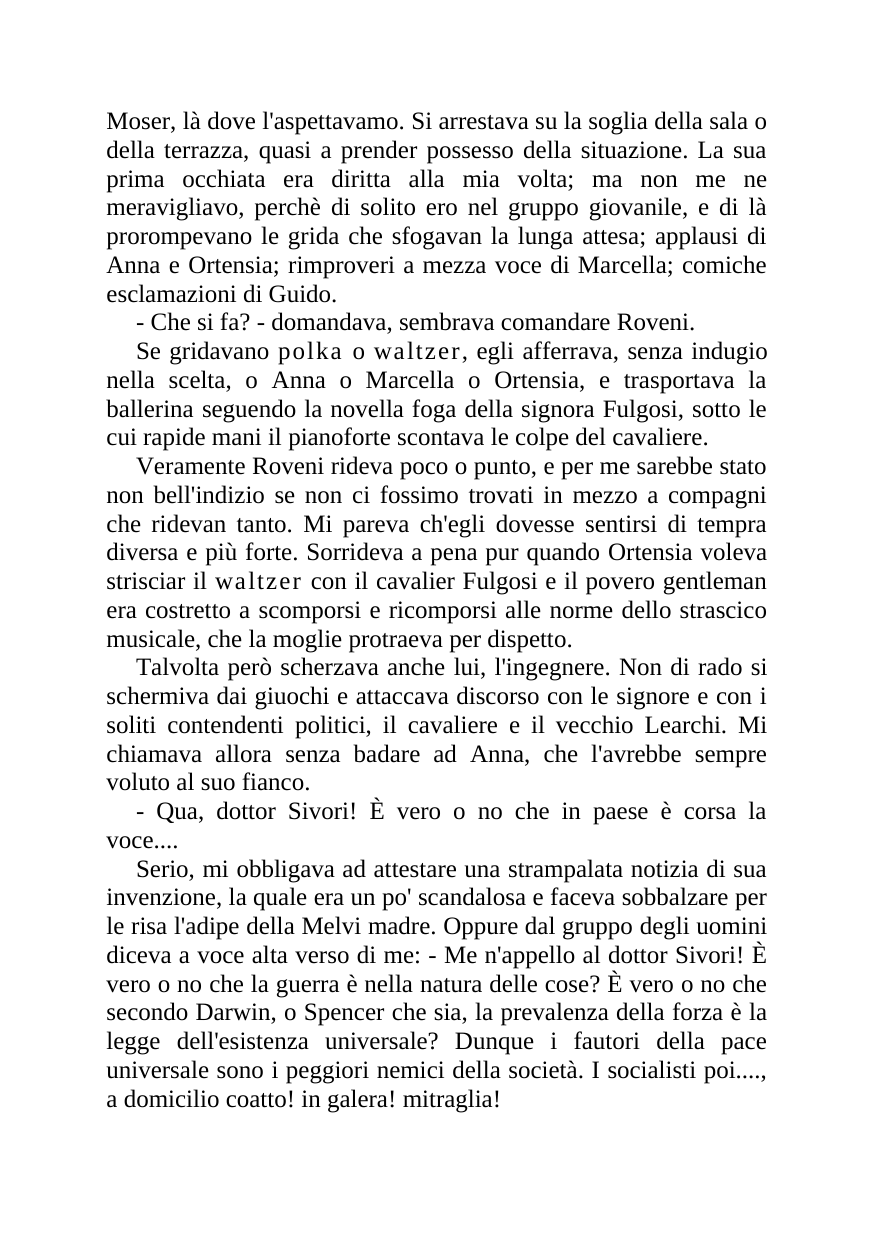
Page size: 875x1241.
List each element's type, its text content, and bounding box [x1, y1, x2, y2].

text Serio, mi obbligava ad attestare una strampalata notizia di sua invenzione, la quale era un po' scandalosa e faceva sobbalzare per le risa l'adipe della Melvi madre. Oppure dal gruppo degli uomini diceva a voce alta verso di me: - Me n'appello al dottor Sivori! È vero o no che la guerra è nella natura delle cose? È vero o no che secondo Darwin, o Spencer che sia, la prevalenza della forza è la legge dell'esistenza universale? Dunque i fautori della pace universale sono i peggiori nemici della società. I socialisti poi...., a domicilio coatto! in galera! mitraglia! [106, 854, 768, 1112]
text - Qua, dottor Sivori! È vero o no che in paese è corsa la voce.... [106, 796, 768, 854]
text Veramente Roveni rideva poco o punto, e per me sarebbe stato non bell'indizio se non ci fossimo trovati in mezzo a compagni che ridevan tanto. Mi pareva ch'egli dovesse sentirsi di tempra diversa e più forte. Sorrideva a pena pur quando Ortensia voleva strisciar il waltzer con il cavalier Fulgosi e il povero gentleman era costretto a scomporsi e ricomporsi alle norme dello strascico musicale, che la moglie protraeva per dispetto. [106, 451, 768, 652]
text Moser, là dove l'aspettavamo. Si arrestava su la soglia della sala o della terrazza, quasi a prender possesso della situazione. La sua prima occhiata era diritta alla mia volta; ma non me ne meravigliavo, perchè di solito ero nel gruppo giovanile, e di là prorompevano le grida che sfogavan la lunga attesa; applausi di Anna e Ortensia; rimproveri a mezza voce di Marcella; comiche esclamazioni di Guido. [106, 106, 768, 307]
text Se gridavano polka o waltzer, egli afferrava, senza indugio nella scelta, o Anna o Marcella o Ortensia, e trasportava la ballerina seguendo la novella foga della signora Fulgosi, sotto le cui rapide mani il pianoforte scontava le colpe del cavaliere. [106, 336, 768, 451]
text - Che si fa? - domandava, sembrava comandare Roveni. [106, 307, 768, 336]
text Talvolta però scherzava anche lui, l'ingegnere. Non di rado si schermiva dai giuochi e attaccava discorso con le signore e con i soliti contendenti politici, il cavaliere e il vecchio Learchi. Mi chiamava allora senza badare ad Anna, che l'avrebbe sempre voluto al suo fianco. [106, 652, 768, 796]
